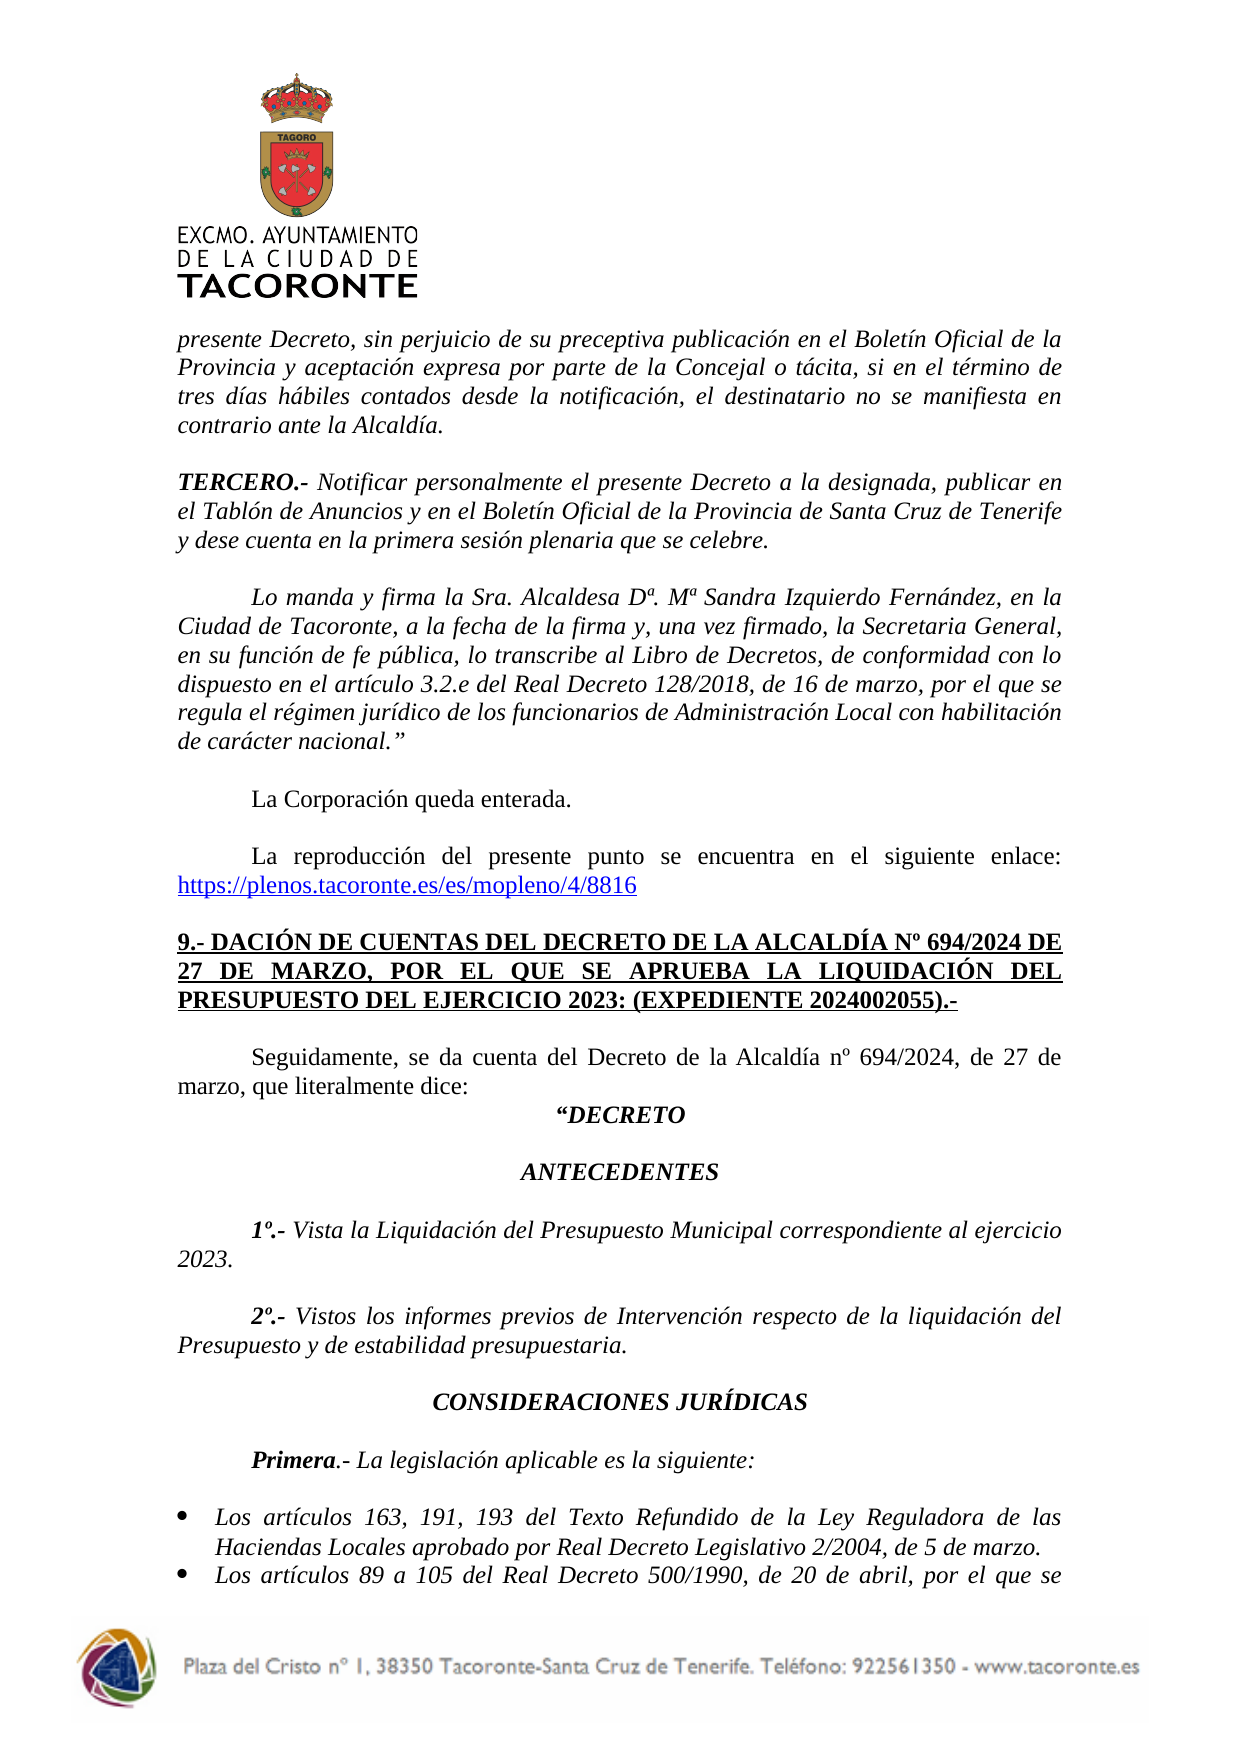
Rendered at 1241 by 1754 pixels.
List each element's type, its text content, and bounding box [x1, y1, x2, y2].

list Los artículos 163, 191, 193 del Texto Refundido de la Ley Reguladora de las Haciendas Locales aprobado por Real Decreto Legislativo 2/2004, de 5 de marzo. [177, 1502, 1063, 1560]
text 9.- DACIÓN DE CUENTAS DEL DECRETO DE LA ALCALDÍA Nº 694/2024 DE [177, 927, 1063, 952]
text La reproducción del presente punto se encuentra en el siguiente enlace: https://plenos.tacoronte.es/es/mopleno/4/8816 [177, 841, 1063, 899]
text 1º.- Vista la Liquidación del Presupuesto Municipal correspondiente al ejercicio 2023. [177, 1215, 1063, 1272]
text Primera.- La legislación aplicable es la siguiente: [177, 1445, 1063, 1474]
text presente Decreto, sin perjuicio de su preceptiva publicación en el Boletín Oficial de la Provincia y aceptación expresa por parte de la Concejal o tácita, si en el término de tres días hábiles contados desde la notificación, el destinatario no se manifiesta en contrario ante la Alcaldía. [177, 324, 1063, 439]
text ANTECEDENTES [177, 1157, 1063, 1186]
text “DECRETO [177, 1100, 1063, 1129]
text La Corporación queda enterada. [177, 784, 1063, 812]
text Lo manda y firma la Sra. Alcaldesa Dª. Mª Sandra Izquierdo Fernández, en la Ciudad de Tacoronte, a la fecha de la firma y, una vez firmado, la Secretaria General, en su función de fe pública, lo transcribe al Libro de Decretos, de conformidad con lo dispuesto en el artículo 3.2.e del Real Decreto 128/2018, de 16 de marzo, por el que se regula el régimen jurídico de los funcionarios de Administración Local con habilitación de carácter nacional.” [177, 582, 1063, 755]
list Los artículos 89 a 105 del Real Decreto 500/1990, de 20 de abril, por el que se [177, 1560, 1063, 1590]
text PRESUPUESTO DEL EJERCICIO 2023: (EXPEDIENTE 2024002055).- [177, 982, 1063, 1014]
text TERCERO.- Notificar personalmente el presente Decreto a la designada, publicar en el Tablón de Anuncios y en el Boletín Oficial de la Provincia de Santa Cruz de Tenerife y dese cuenta en la primera sesión plenaria que se celebre. [177, 467, 1063, 554]
picture [70, 1616, 1149, 1723]
text 27 DE MARZO, POR EL QUE SE APRUEBA LA LIQUIDACIÓN DEL [177, 954, 1063, 981]
text Seguidamente, se da cuenta del Decreto de la Alcaldía nº 694/2024, de 27 de marzo, que literalmente dice: [177, 1042, 1063, 1100]
text CONSIDERACIONES JURÍDICAS [177, 1387, 1063, 1416]
text 2º.- Vistos los informes previos de Intervención respecto de la liquidación del Presupuesto y de estabilidad presupuestaria. [177, 1301, 1063, 1359]
picture [177, 73, 418, 298]
